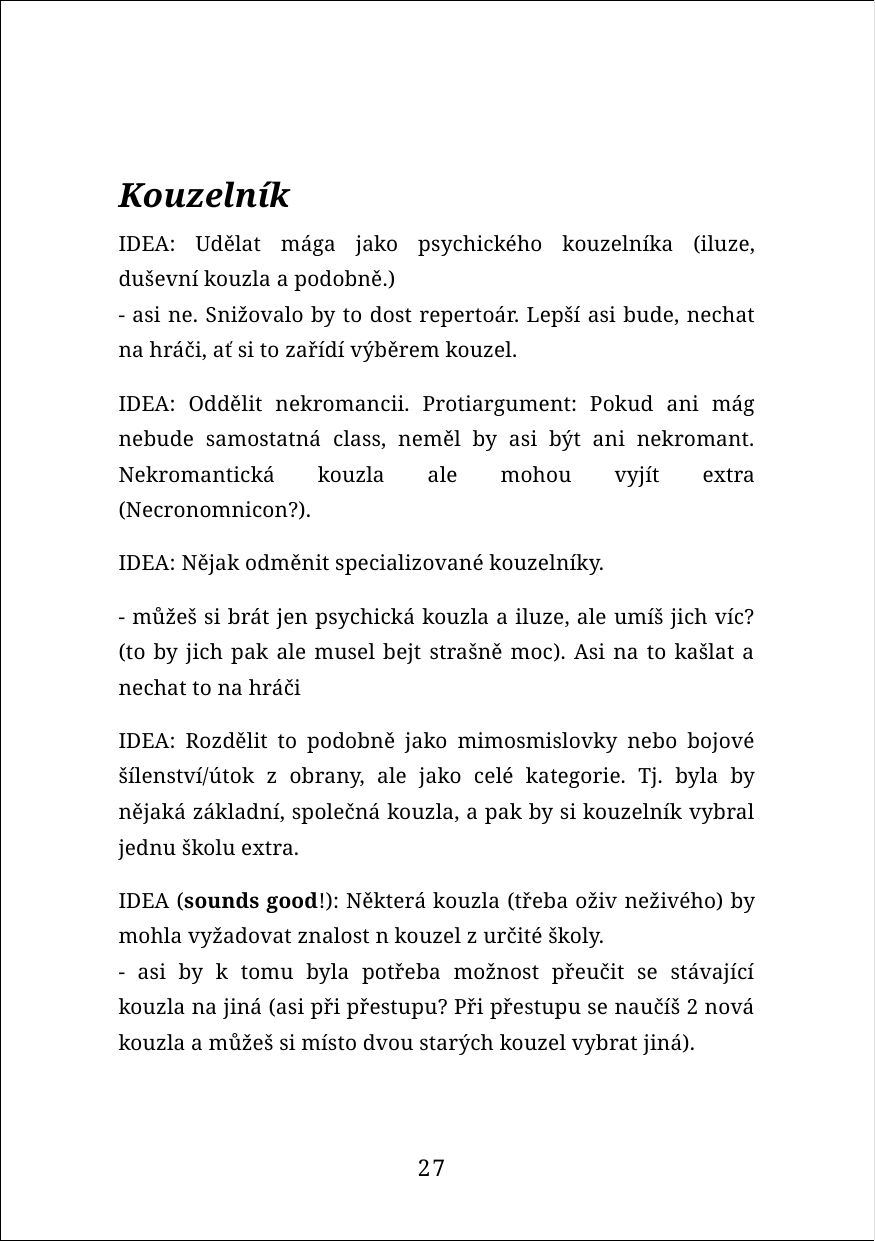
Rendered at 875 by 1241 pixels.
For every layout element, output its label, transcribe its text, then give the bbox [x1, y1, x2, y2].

text IDEA (sounds good!): Některá kouzla (třeba oživ neživého) by mohla vyžadovat znalost n kouzel z určité školy. - asi by k tomu byla potřeba možnost přeučit se stávající kouzla na jiná (asi při přestupu? Při přestupu se naučíš 2 nová kouzla a můžeš si místo dvou starých kouzel vybrat jiná). [118, 886, 756, 1056]
text IDEA: Nějak odměnit specializované kouzelníky. [118, 548, 756, 577]
text IDEA: Rozdělit to podobně jako mimosmislovky nebo bojové šílenství/útok z obrany, ale jako celé kategorie. Tj. byla by nějaká základní, společná kouzla, a pak by si kouzelník vybral jednu školu extra. [118, 726, 756, 861]
text IDEA: Oddělit nekromancii. Protiargument: Pokud ani mág nebude samostatná class, neměl by asi být ani nekromant. Nekromantická kouzla ale mohou vyjít extra (Necronomnicon?). [118, 389, 756, 524]
subtitle Kouzelník [118, 172, 756, 217]
text IDEA: Udělat mága jako psychického kouzelníka (iluze, duševní kouzla a podobně.) - asi ne. Snižovalo by to dost repertoár. Lepší asi bude, nechat na hráči, ať si to zařídí výběrem kouzel. [118, 229, 756, 364]
text - můžeš si brát jen psychická kouzla a iluze, ale umíš jich víc? (to by jich pak ale musel bejt strašně moc). Asi na to kašlat a nechat to na hráči [118, 602, 756, 701]
